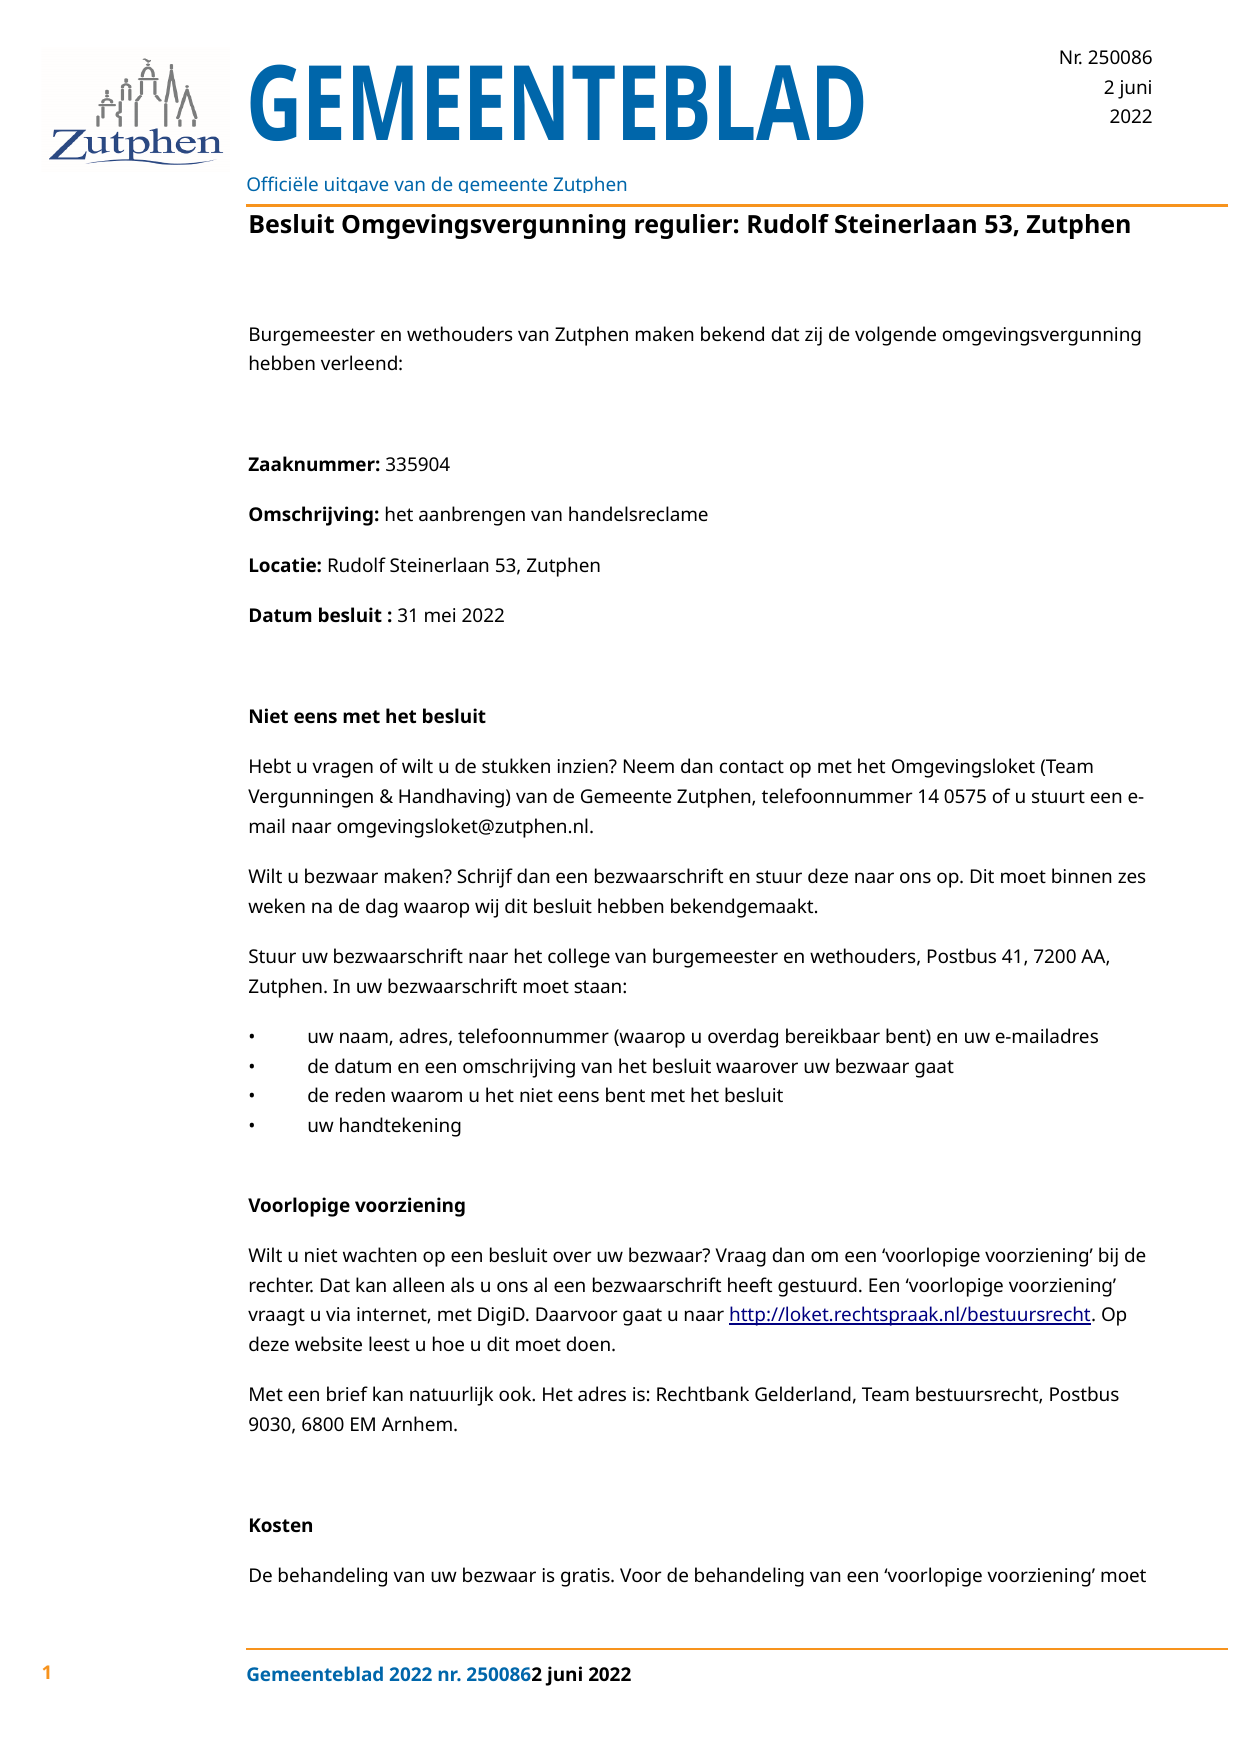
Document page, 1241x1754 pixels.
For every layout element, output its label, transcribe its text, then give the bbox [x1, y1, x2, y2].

text Niet eens met het besluit [248, 703, 1152, 729]
text Locatie: Rudolf Steinerlaan 53, Zutphen [248, 552, 1152, 578]
text Omschrijving: het aanbrengen van handelsreclame [248, 502, 1152, 527]
text Stuur uw bezwaarschrift naar het college van burgemeester en wethouders, Postbus 41, 7200 AA, Zutphen. In uw bezwaarschrift moet staan: [248, 943, 1152, 998]
list de datum en een omschrijving van het besluit waarover uw bezwaar gaat [248, 1053, 1152, 1078]
list uw naam, adres, telefoonnummer (waarop u overdag bereikbaar bent) en uw e-mailadres [248, 1023, 1152, 1049]
text Wilt u niet wachten op een besluit over uw bezwaar? Vraag dan om een ‘voorlopige voorziening’ bij de rechter. Dat kan alleen als u ons al een bezwaarschrift heeft gestuurd. Een ‘voorlopige voorziening’ vraagt u via internet, met DigiD. Daarvoor gaat u naar http://loket.rechtspraak.nl/bestuursrecht. Op deze website leest u hoe u dit moet doen. [248, 1242, 1152, 1357]
text De behandeling van uw bezwaar is gratis. Voor de behandeling van een ‘voorlopige voorziening’ moet [248, 1562, 1152, 1588]
text Besluit Omgevingsvergunning regulier: Rudolf Steinerlaan 53, Zutphen [248, 207, 1152, 241]
text Zaaknummer: 335904 [248, 451, 1152, 477]
text Kosten [248, 1512, 1152, 1538]
list uw handtekening [248, 1112, 1152, 1138]
text Hebt u vragen of wilt u de stukken inzien? Neem dan contact op met het Omgevingsloket (Team Vergunningen & Handhaving) van de Gemeente Zutphen, telefoonnummer 14 0575 of u stuurt een e-mail naar omgevingsloket@zutphen.nl. [248, 754, 1152, 838]
list de reden waarom u het niet eens bent met het besluit [248, 1082, 1152, 1108]
text Met een brief kan natuurlijk ook. Het adres is: Rechtbank Gelderland, Team bestuursrecht, Postbus 9030, 6800 EM Arnhem. [248, 1382, 1152, 1437]
text Voorlopige voorziening [248, 1192, 1152, 1218]
text Burgemeester en wethouders van Zutphen maken bekend dat zij de volgende omgevingsvergunning hebben verleend: [248, 321, 1152, 376]
picture [41, 47, 231, 172]
text Wilt u bezwaar maken? Schrijf dan een bezwaarschrift en stuur deze naar ons op. Dit moet binnen zes weken na de dag waarop wij dit besluit hebben bekendgemaakt. [248, 863, 1152, 918]
text Datum besluit : 31 mei 2022 [248, 602, 1152, 628]
